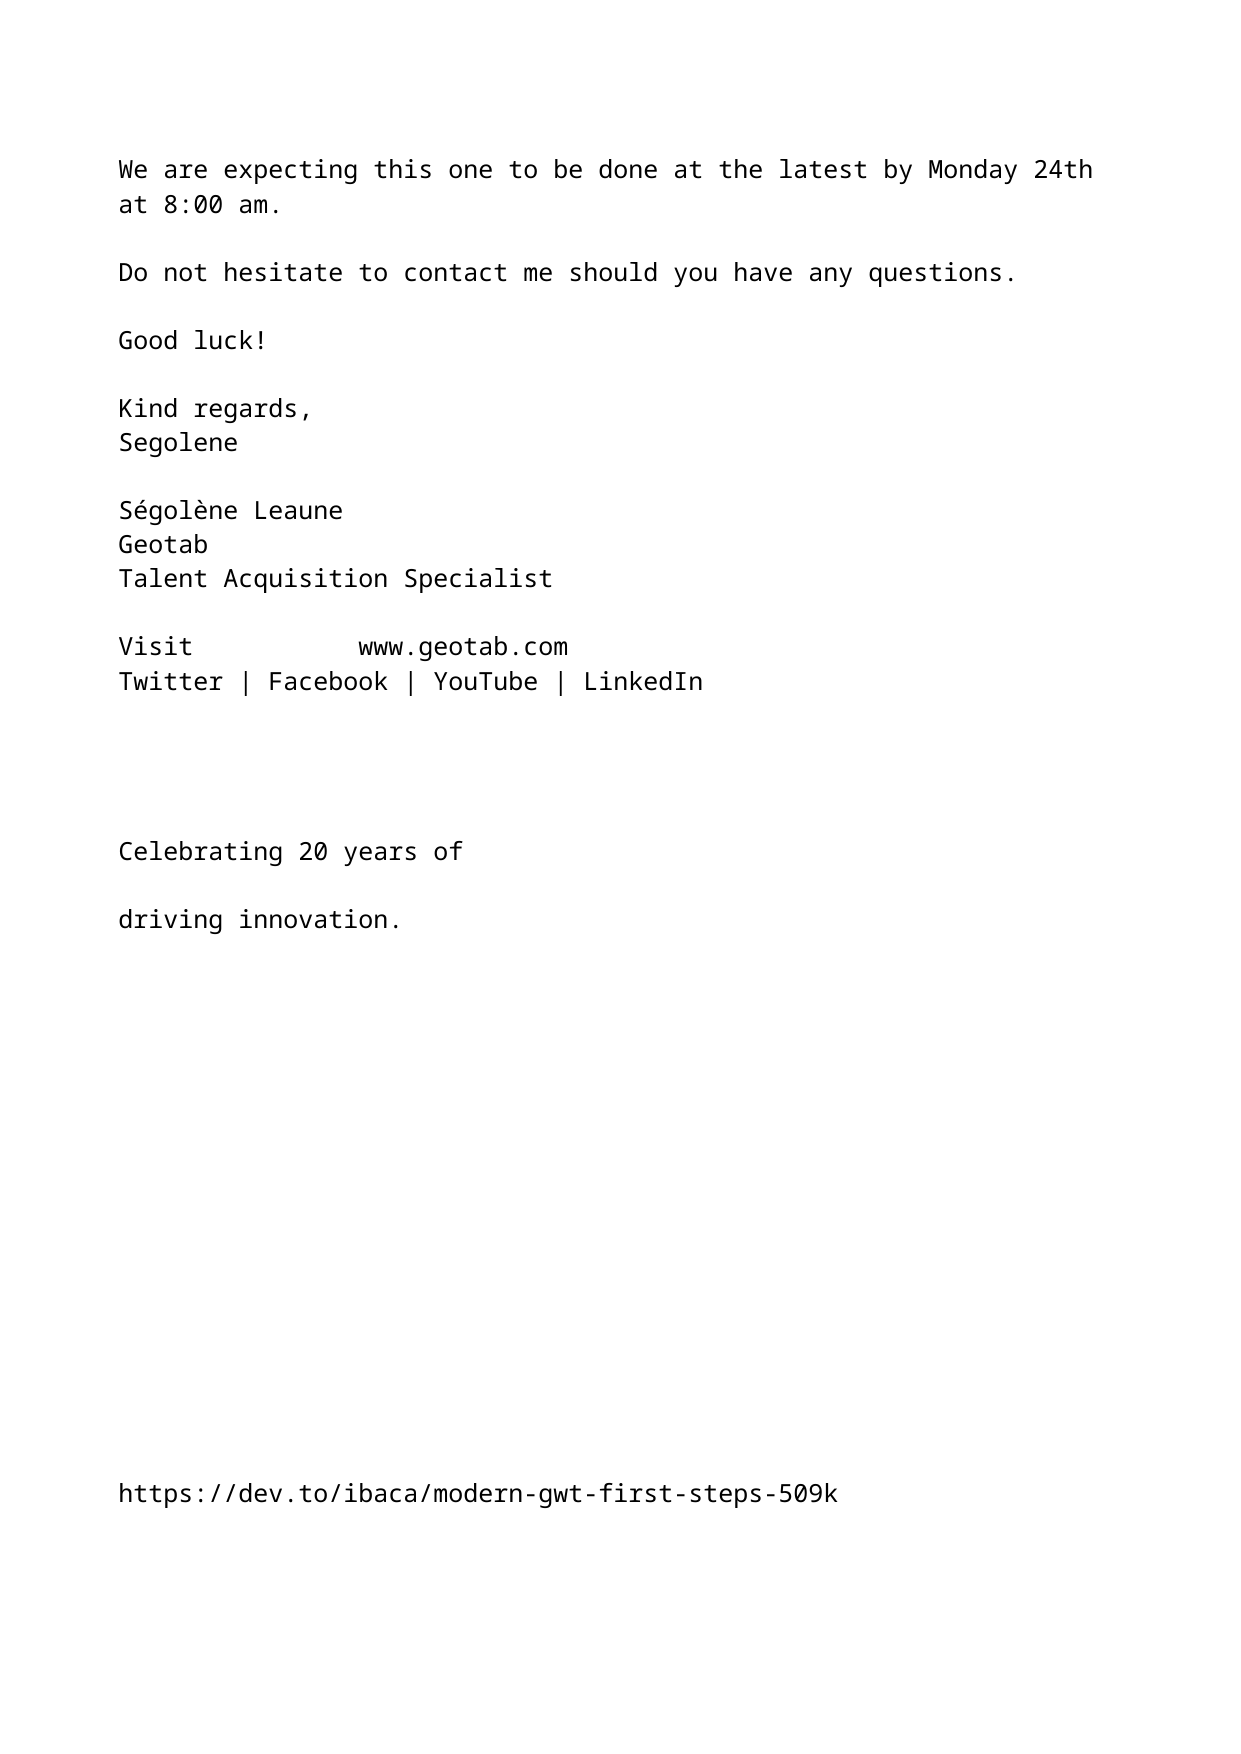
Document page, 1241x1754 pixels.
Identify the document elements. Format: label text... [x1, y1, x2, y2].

text Talent Acquisition Specialist [118, 561, 1122, 595]
text Celebrating 20 years of [118, 833, 1122, 867]
text Ségolène Leaune [118, 493, 1122, 527]
text We are expecting this one to be done at the latest by Monday 24th at 8:00 am. [118, 152, 1122, 220]
text driving innovation. [118, 902, 1122, 936]
text Visit www.geotab.com [118, 629, 1122, 663]
text Do not hesitate to contact me should you have any questions. [118, 254, 1122, 288]
text Kind regards, [118, 391, 1122, 425]
text Twitter | Facebook | YouTube | LinkedIn [118, 663, 1122, 697]
text Segolene [118, 425, 1122, 459]
text Geotab [118, 527, 1122, 561]
text Good luck! [118, 322, 1122, 357]
text https://dev.to/ibaca/modern-gwt-first-steps-509k [118, 1475, 1122, 1509]
